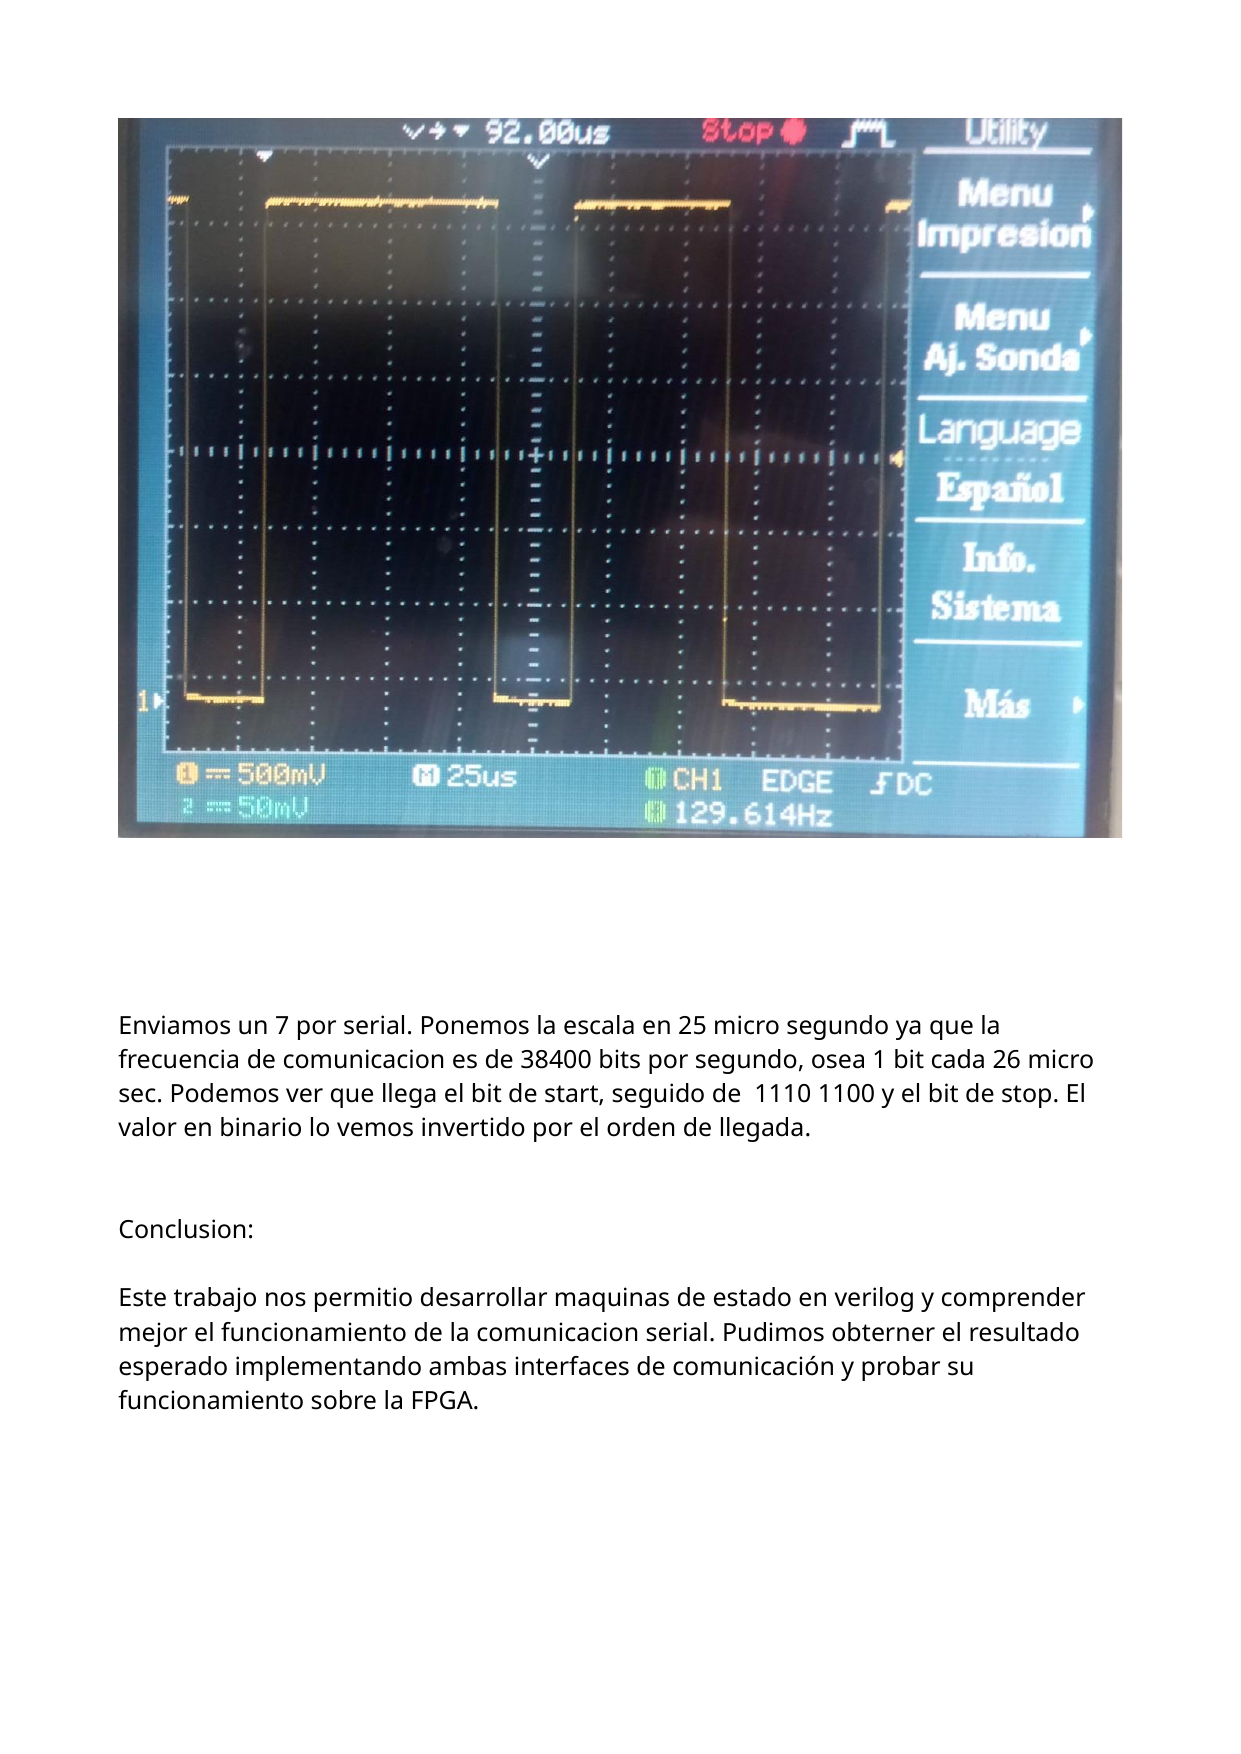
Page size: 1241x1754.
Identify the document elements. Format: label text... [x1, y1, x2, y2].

text Enviamos un 7 por serial. Ponemos la escala en 25 micro segundo ya que la frecuencia de comunicacion es de 38400 bits por segundo, osea 1 bit cada 26 micro sec. Podemos ver que llega el bit de start, seguido de 1110 1100 y el bit de stop. El valor en binario lo vemos invertido por el orden de llegada. [118, 1008, 1122, 1144]
text Conclusion: [118, 1212, 1122, 1246]
picture [118, 118, 1123, 838]
text Este trabajo nos permitio desarrollar maquinas de estado en verilog y comprender mejor el funcionamiento de la comunicacion serial. Pudimos obterner el resultado esperado implementando ambas interfaces de comunicación y probar su funcionamiento sobre la FPGA. [118, 1280, 1122, 1416]
